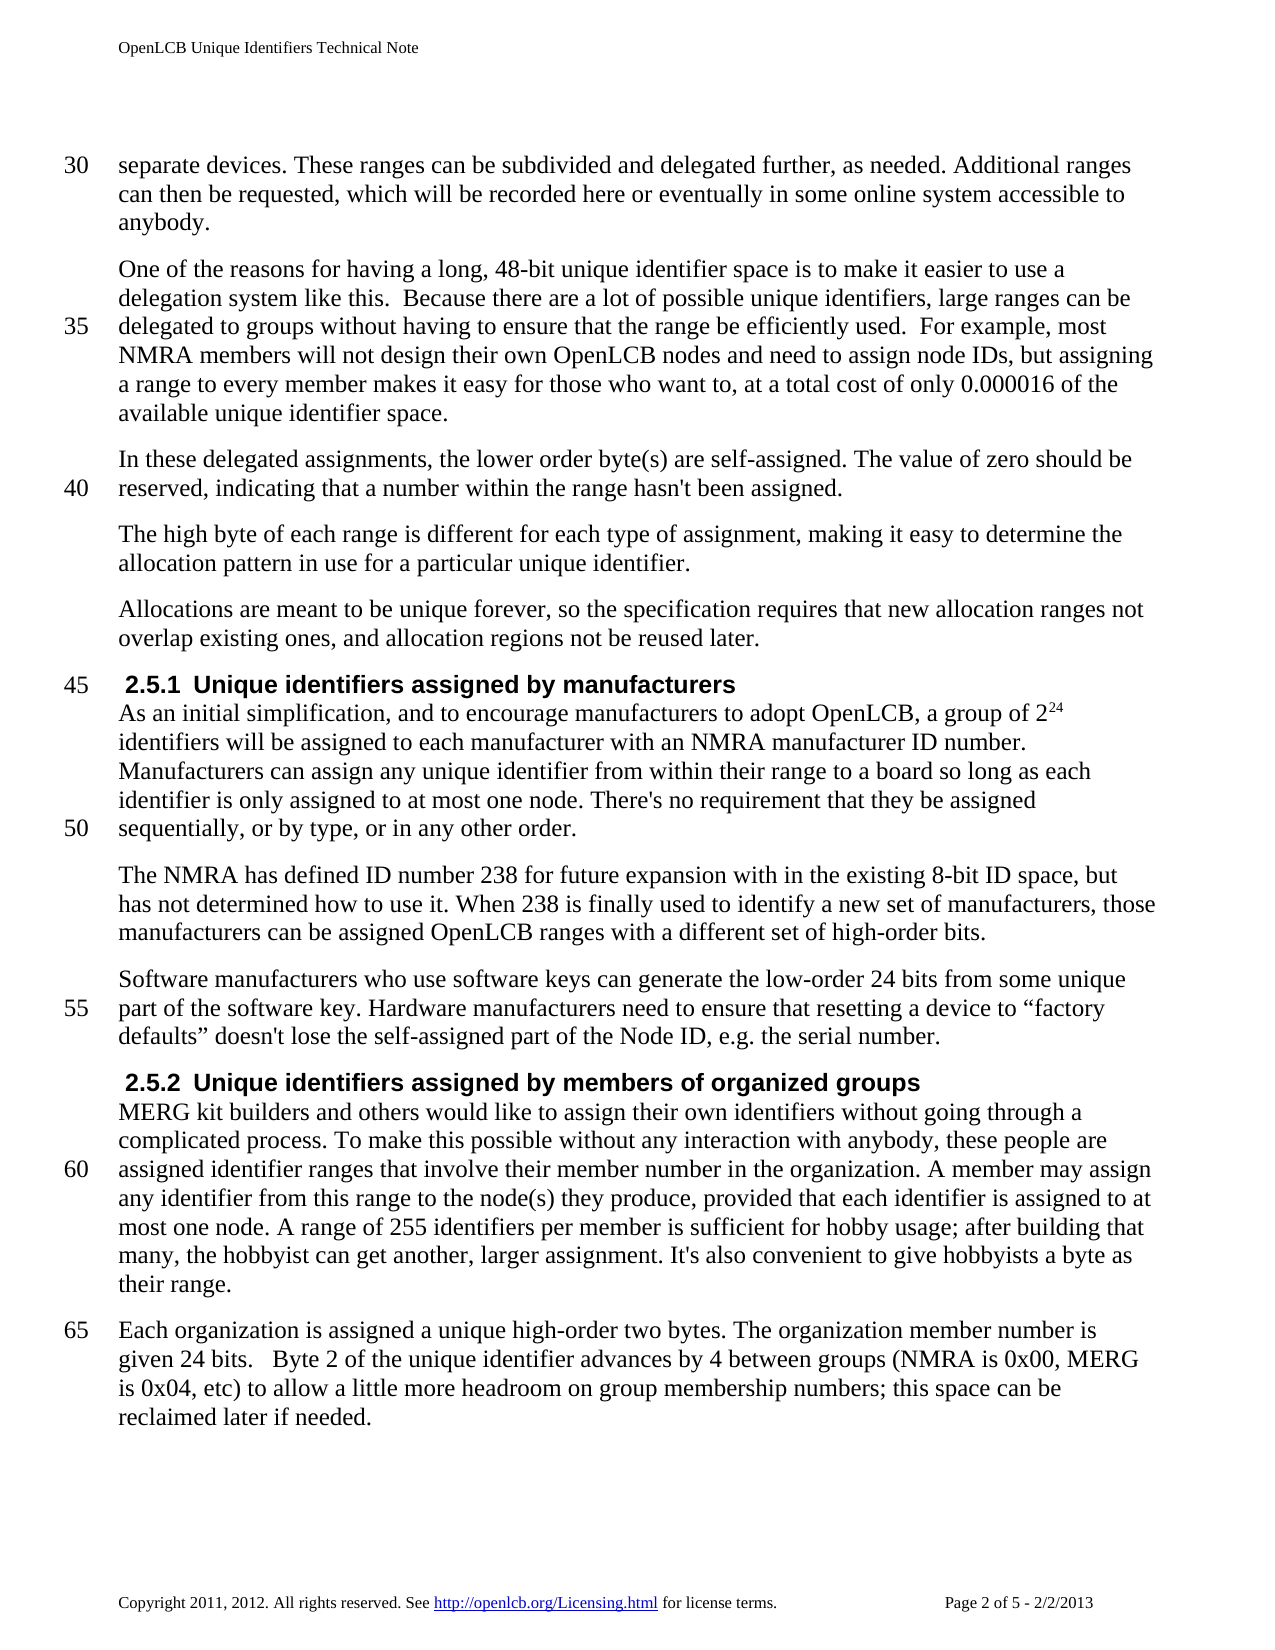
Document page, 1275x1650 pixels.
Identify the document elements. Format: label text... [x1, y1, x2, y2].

text separate devices. These ranges can be subdivided and delegated further, as needed. Additional ranges can then be requested, which will be recorded here or eventually in some online system accessible to anybody. [118, 150, 1157, 236]
subtitle Unique identifiers assigned by manufacturers [118, 670, 1157, 698]
text Allocations are meant to be unique forever, so the specification requires that new allocation ranges not overlap existing ones, and allocation regions not be reused later. [118, 594, 1157, 652]
text As an initial simplification, and to encourage manufacturers to adopt OpenLCB, a group of 224 identifiers will be assigned to each manufacturer with an NMRA manufacturer ID number. Manufacturers can assign any unique identifier from within their range to a board so long as each identifier is only assigned to at most one node. There's no requirement that they be assigned sequentially, or by type, or in any other order. [118, 698, 1157, 842]
subtitle Unique identifiers assigned by members of organized groups [118, 1068, 1157, 1097]
text The NMRA has defined ID number 238 for future expansion with in the existing 8-bit ID space, but has not determined how to use it. When 238 is finally used to identify a new set of manufacturers, those manufacturers can be assigned OpenLCB ranges with a different set of high-order bits. [118, 860, 1157, 946]
text One of the reasons for having a long, 48-bit unique identifier space is to make it easier to use a delegation system like this. Because there are a lot of possible unique identifiers, large ranges can be delegated to groups without having to ensure that the range be efficiently used. For example, most NMRA members will not design their own OpenLCB nodes and need to assign node IDs, but assigning a range to every member makes it easy for those who want to, at a total cost of only 0.000016 of the available unique identifier space. [118, 254, 1157, 426]
text The high byte of each range is different for each type of assignment, making it easy to determine the allocation pattern in use for a particular unique identifier. [118, 519, 1157, 577]
text MERG kit builders and others would like to assign their own identifiers without going through a complicated process. To make this possible without any interaction with anybody, these people are assigned identifier ranges that involve their member number in the organization. A member may assign any identifier from this range to the node(s) they produce, provided that each identifier is assigned to at most one node. A range of 255 identifiers per member is sufficient for hobby usage; after building that many, the hobbyist can get another, larger assignment. It's also convenient to give hobbyists a byte as their range. [118, 1097, 1157, 1298]
text In these delegated assignments, the lower order byte(s) are self-assigned. The value of zero should be reserved, indicating that a number within the range hasn't been assigned. [118, 444, 1157, 502]
text Each organization is assigned a unique high-order two bytes. The organization member number is given 24 bits. Byte 2 of the unique identifier advances by 4 between groups (NMRA is 0x00, MERG is 0x04, etc) to allow a little more headroom on group membership numbers; this space can be reclaimed later if needed. [118, 1316, 1157, 1431]
text Software manufacturers who use software keys can generate the low-order 24 bits from some unique part of the software key. Hardware manufacturers need to ensure that resetting a device to “factory defaults” doesn't lose the self-assigned part of the Node ID, e.g. the serial number. [118, 964, 1157, 1050]
